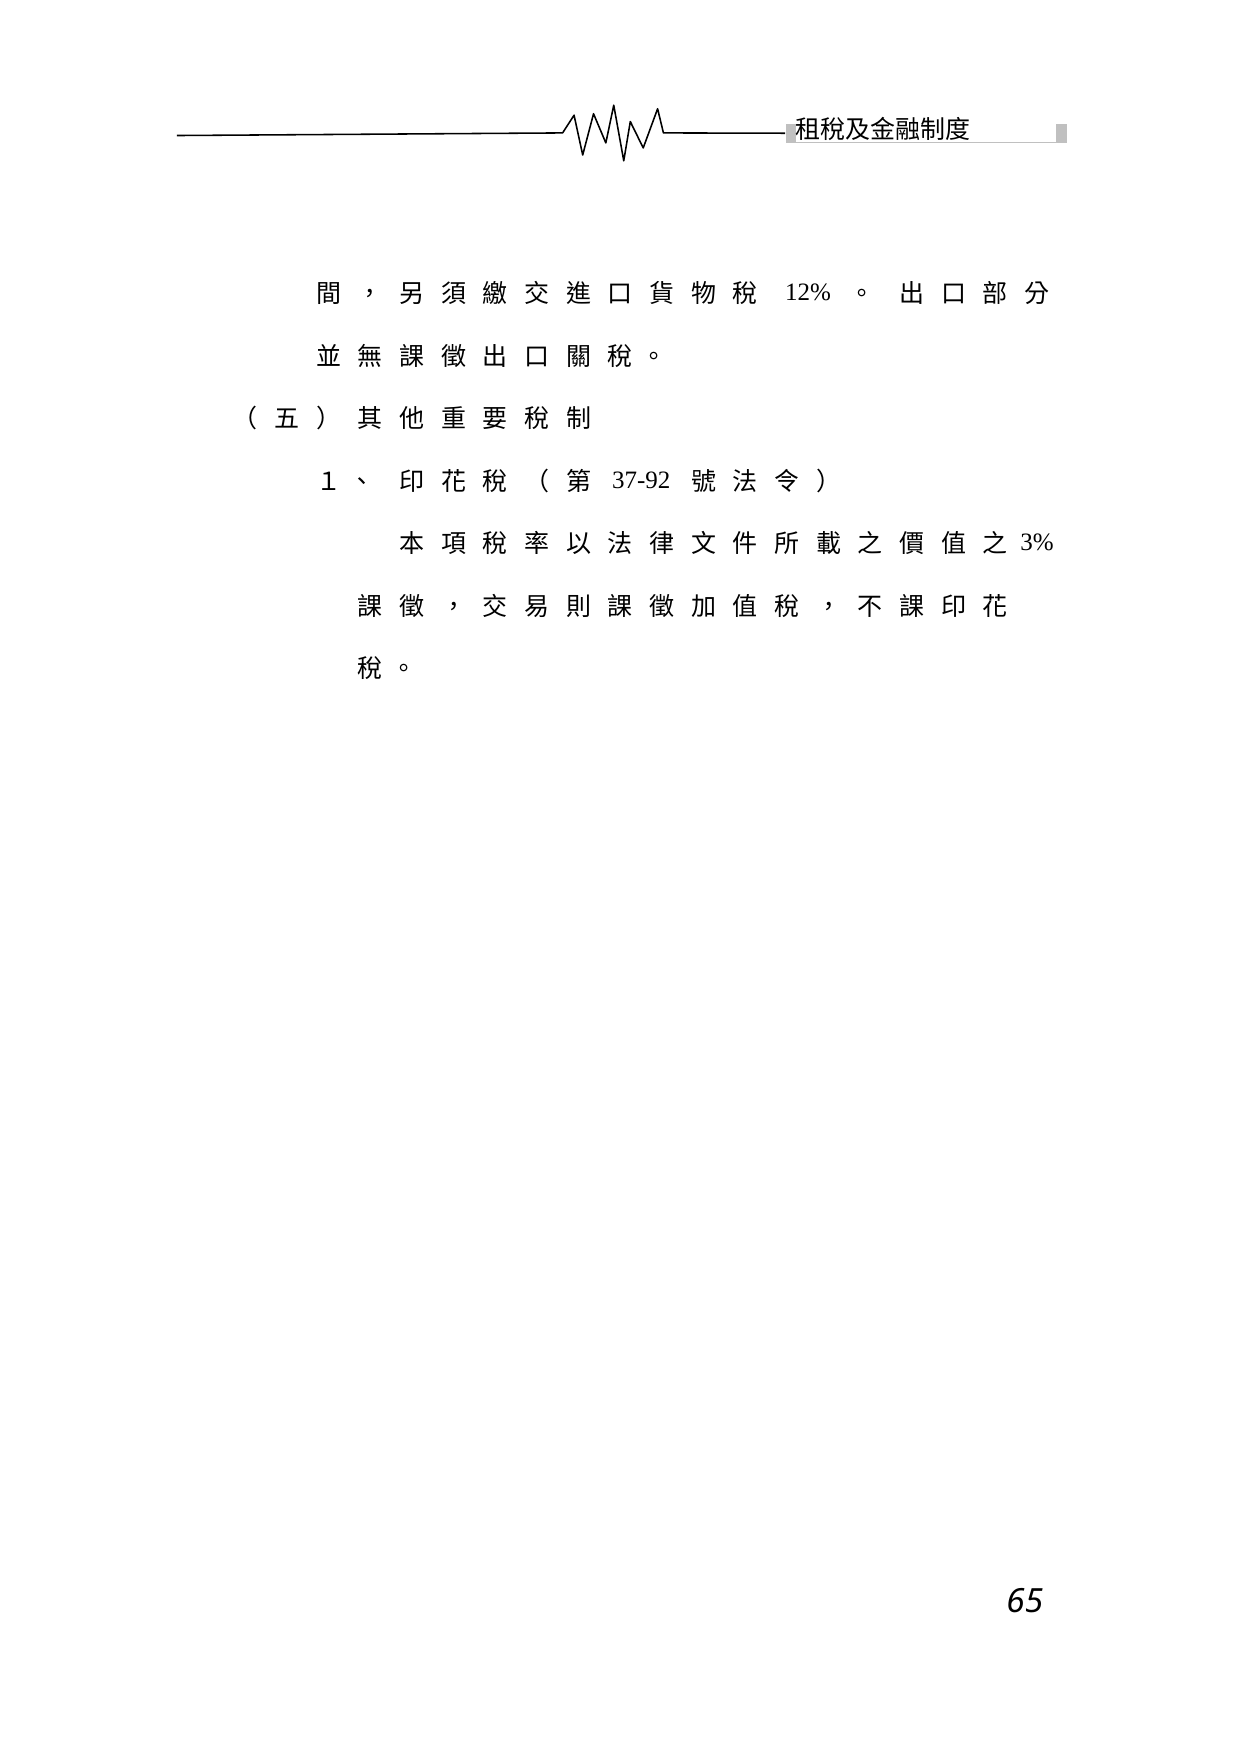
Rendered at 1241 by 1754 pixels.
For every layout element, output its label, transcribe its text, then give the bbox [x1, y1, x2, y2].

text １、印花稅（第37-92號法令） [281, 438, 1058, 500]
text 本項稅率以法律文件所載之價值之3%課徵，交易則課徵加值稅，不課印花稅。 [330, 500, 1058, 688]
text 間，另須繳交進口貨物稅12%。出口部分並無課徵出口關稅。 [281, 250, 1058, 375]
text （五）其他重要稅制 [207, 375, 1058, 438]
